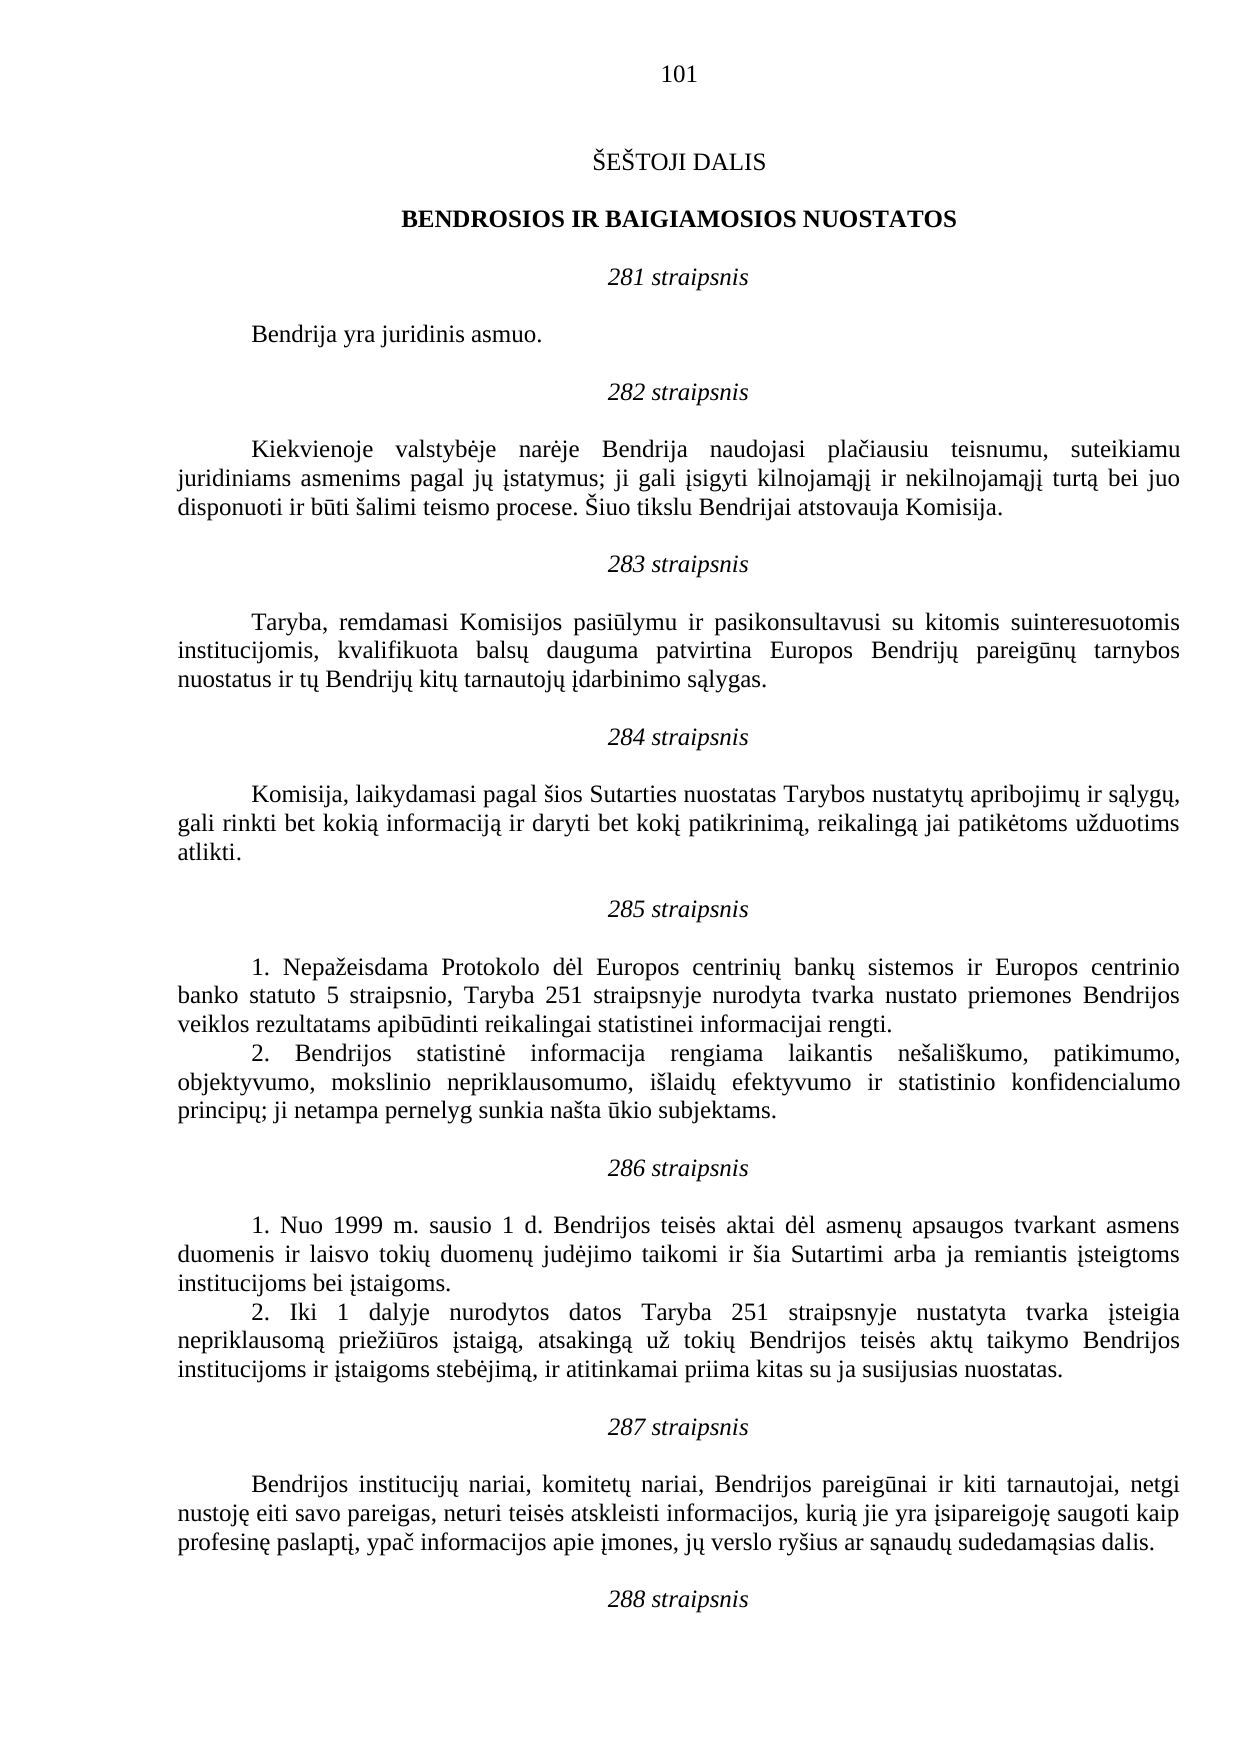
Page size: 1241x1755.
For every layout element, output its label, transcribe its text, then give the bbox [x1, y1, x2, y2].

text 285 straipsnis [177, 894, 1181, 923]
text 2. Bendrijos statistinė informacija rengiama laikantis nešališkumo, patikimumo, objektyvumo, mokslinio nepriklausomumo, išlaidų efektyvumo ir statistinio konfidencialumo principų; ji netampa pernelyg sunkia našta ūkio subjektams. [177, 1038, 1181, 1124]
text 283 straipsnis [177, 549, 1181, 578]
text 287 straipsnis [177, 1412, 1181, 1441]
text Bendrijos institucijų nariai, komitetų nariai, Bendrijos pareigūnai ir kiti tarnautojai, netgi nustoję eiti savo pareigas, neturi teisės atskleisti informacijos, kurią jie yra įsipareigoję saugoti kaip profesinę paslaptį, ypač informacijos apie įmones, jų verslo ryšius ar sąnaudų sudedamąsias dalis. [177, 1469, 1181, 1556]
text Kiekvienoje valstybėje narėje Bendrija naudojasi plačiausiu teisnumu, suteikiamu juridiniams asmenims pagal jų įstatymus; ji gali įsigyti kilnojamąjį ir nekilnojamąjį turtą bei juo disponuoti ir būti šalimi teismo procese. Šiuo tikslu Bendrijai atstovauja Komisija. [177, 434, 1181, 521]
text Taryba, remdamasi Komisijos pasiūlymu ir pasikonsultavusi su kitomis suinteresuotomis institucijomis, kvalifikuota balsų dauguma patvirtina Europos Bendrijų pareigūnų tarnybos nuostatus ir tų Bendrijų kitų tarnautojų įdarbinimo sąlygas. [177, 607, 1181, 693]
text Komisija, laikydamasi pagal šios Sutarties nuostatas Tarybos nustatytų apribojimų ir sąlygų, gali rinkti bet kokią informaciją ir daryti bet kokį patikrinimą, reikalingą jai patikėtoms užduotims atlikti. [177, 779, 1181, 866]
text 288 straipsnis [177, 1584, 1181, 1613]
text BENDROSIOS IR BAIGIAMOSIOS NUOSTATOS [177, 204, 1181, 233]
text Bendrija yra juridinis asmuo. [177, 319, 1181, 348]
text 1. Nepažeisdama Protokolo dėl Europos centrinių bankų sistemos ir Europos centrinio banko statuto 5 straipsnio, Taryba 251 straipsnyje nurodyta tvarka nustato priemones Bendrijos veiklos rezultatams apibūdinti reikalingai statistinei informacijai rengti. [177, 952, 1181, 1038]
text 2. Iki 1 dalyje nurodytos datos Taryba 251 straipsnyje nustatyta tvarka įsteigia nepriklausomą priežiūros įstaigą, atsakingą už tokių Bendrijos teisės aktų taikymo Bendrijos institucijoms ir įstaigoms stebėjimą, ir atitinkamai priima kitas su ja susijusias nuostatas. [177, 1297, 1181, 1383]
text 1. Nuo 1999 m. sausio 1 d. Bendrijos teisės aktai dėl asmenų apsaugos tvarkant asmens duomenis ir laisvo tokių duomenų judėjimo taikomi ir šia Sutartimi arba ja remiantis įsteigtoms institucijoms bei įstaigoms. [177, 1211, 1181, 1297]
text ŠEŠTOJI DALIS [177, 147, 1181, 176]
text 284 straipsnis [177, 722, 1181, 751]
text 282 straipsnis [177, 377, 1181, 406]
text 281 straipsnis [177, 262, 1181, 291]
text 286 straipsnis [177, 1153, 1181, 1182]
